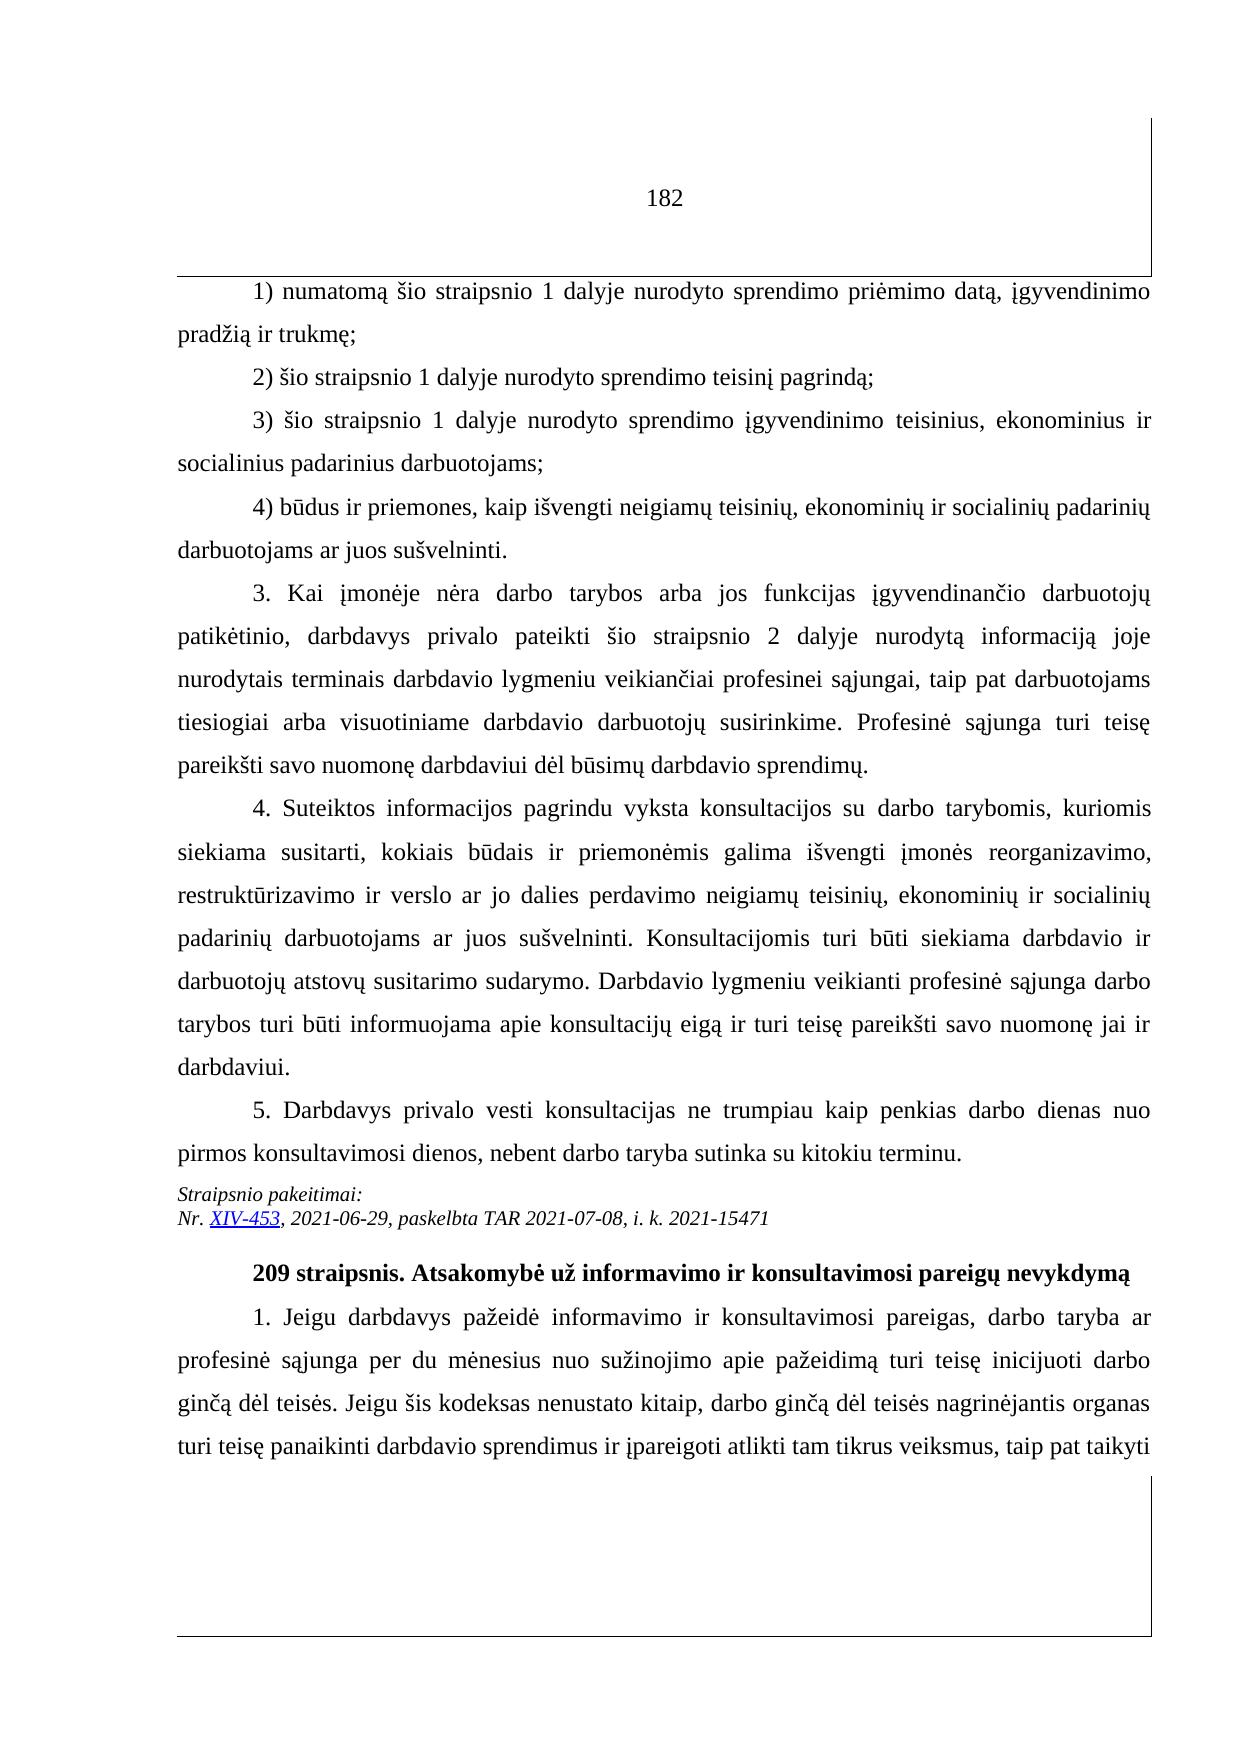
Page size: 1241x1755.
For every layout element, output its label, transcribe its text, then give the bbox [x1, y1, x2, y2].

text 2) šio straipsnio 1 dalyje nurodyto sprendimo teisinį pagrindą; [177, 362, 1152, 391]
text Straipsnio pakeitimai: [177, 1182, 1152, 1206]
text 4. Suteiktos informacijos pagrindu vyksta konsultacijos su darbo tarybomis, kuriomis siekiama susitarti, kokiais būdais ir priemonėmis galima išvengti įmonės reorganizavimo, restruktūrizavimo ir verslo ar jo dalies perdavimo neigiamų teisinių, ekonominių ir socialinių padarinių darbuotojams ar juos sušvelninti. Konsultacijomis turi būti siekiama darbdavio ir darbuotojų atstovų susitarimo sudarymo. Darbdavio lygmeniu veikianti profesinė sąjunga darbo tarybos turi būti informuojama apie konsultacijų eigą ir turi teisę pareikšti savo nuomonę jai ir darbdaviui. [177, 793, 1152, 1081]
subtitle 209 straipsnis. Atsakomybė už informavimo ir konsultavimosi pareigų nevykdymą [177, 1258, 1152, 1287]
text 3) šio straipsnio 1 dalyje nurodyto sprendimo įgyvendinimo teisinius, ekonominius ir socialinius padarinius darbuotojams; [177, 405, 1152, 477]
text Nr. XIV-453, 2021-06-29, paskelbta TAR 2021-07-08, i. k. 2021-15471 [177, 1206, 1152, 1230]
text 5. Darbdavys privalo vesti konsultacijas ne trumpiau kaip penkias darbo dienas nuo pirmos konsultavimosi dienos, nebent darbo taryba sutinka su kitokiu terminu. [177, 1095, 1152, 1167]
text 3. Kai įmonėje nėra darbo tarybos arba jos funkcijas įgyvendinančio darbuotojų patikėtinio, darbdavys privalo pateikti šio straipsnio 2 dalyje nurodytą informaciją joje nurodytais terminais darbdavio lygmeniu veikiančiai profesinei sąjungai, taip pat darbuotojams tiesiogiai arba visuotiniame darbdavio darbuotojų susirinkime. Profesinė sąjunga turi teisę pareikšti savo nuomonę darbdaviui dėl būsimų darbdavio sprendimų. [177, 578, 1152, 779]
text 1. Jeigu darbdavys pažeidė informavimo ir konsultavimosi pareigas, darbo taryba ar profesinė sąjunga per du mėnesius nuo sužinojimo apie pažeidimą turi teisę inicijuoti darbo ginčą dėl teisės. Jeigu šis kodeksas nenustato kitaip, darbo ginčą dėl teisės nagrinėjantis organas turi teisę panaikinti darbdavio sprendimus ir įpareigoti atlikti tam tikrus veiksmus, taip pat taikyti [177, 1302, 1152, 1460]
text 1) numatomą šio straipsnio 1 dalyje nurodyto sprendimo priėmimo datą, įgyvendinimo pradžią ir trukmę; [177, 276, 1152, 348]
text 4) būdus ir priemones, kaip išvengti neigiamų teisinių, ekonominių ir socialinių padarinių darbuotojams ar juos sušvelninti. [177, 492, 1152, 563]
